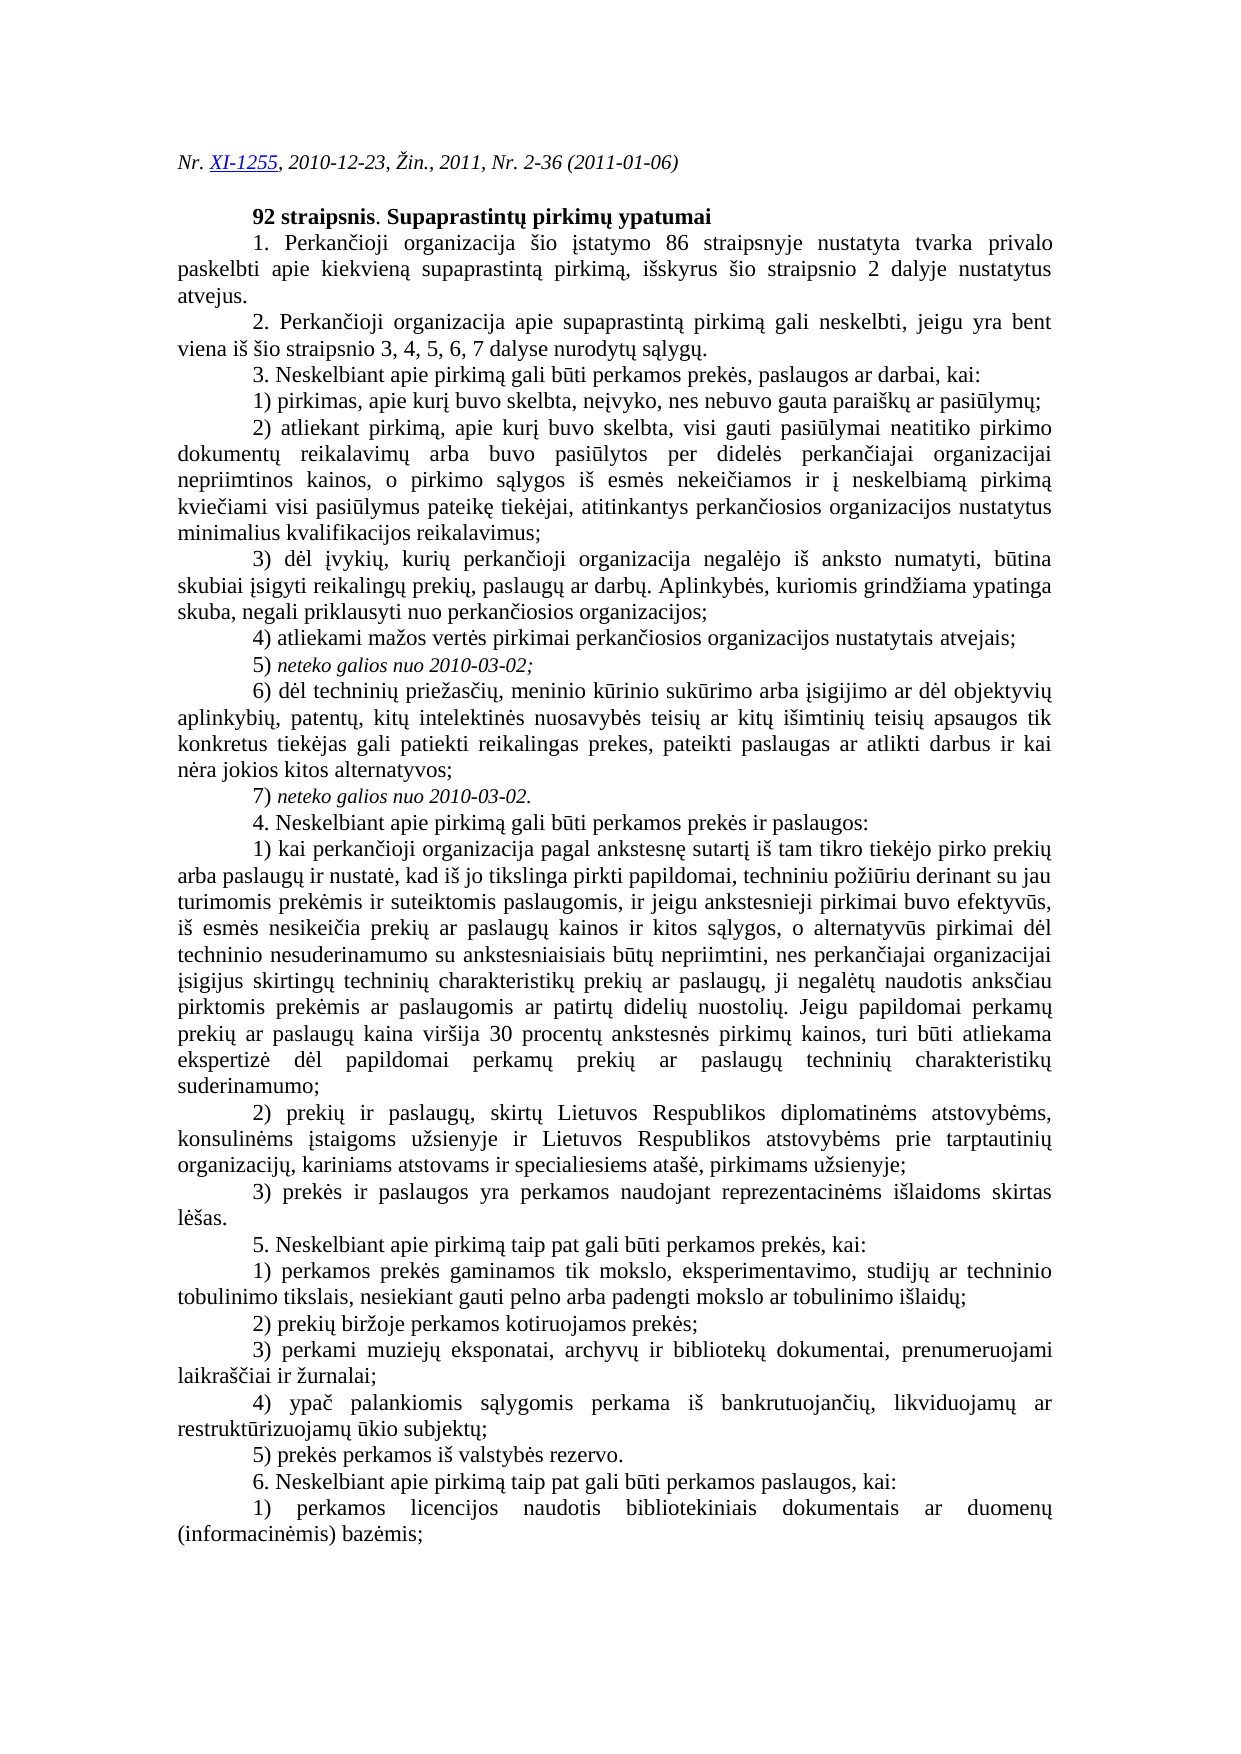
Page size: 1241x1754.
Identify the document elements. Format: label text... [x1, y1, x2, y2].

text 3) perkami muziejų eksponatai, archyvų ir bibliotekų dokumentai, prenumeruojami laikraščiai ir žurnalai; [177, 1336, 1053, 1389]
text 7) neteko galios nuo 2010-03-02. [177, 783, 1053, 809]
text 4) ypač palankiomis sąlygomis perkama iš bankrutuojančių, likviduojamų ar restruktūrizuojamų ūkio subjektų; [177, 1389, 1053, 1441]
text 3. Neskelbiant apie pirkimą gali būti perkamos prekės, paslaugos ar darbai, kai: [177, 361, 1053, 387]
text 1) kai perkančioji organizacija pagal ankstesnę sutartį iš tam tikro tiekėjo pirko prekių arba paslaugų ir nustatė, kad iš jo tikslinga pirkti papildomai, techniniu požiūriu derinant su jau turimomis prekėmis ir suteiktomis paslaugomis, ir jeigu ankstesnieji pirkimai buvo efektyvūs, iš esmės nesikeičia prekių ar paslaugų kainos ir kitos sąlygos, o alternatyvūs pirkimai dėl techninio nesuderinamumo su ankstesniaisiais būtų nepriimtini, nes perkančiajai organizacijai įsigijus skirtingų techninių charakteristikų prekių ar paslaugų, ji negalėtų naudotis anksčiau pirktomis prekėmis ar paslaugomis ar patirtų didelių nuostolių. Jeigu papildomai perkamų prekių ar paslaugų kaina viršija 30 procentų ankstesnės pirkimų kainos, turi būti atliekama ekspertizė dėl papildomai perkamų prekių ar paslaugų techninių charakteristikų suderinamumo; [177, 835, 1053, 1099]
text 3) prekės ir paslaugos yra perkamos naudojant reprezentacinėms išlaidoms skirtas lėšas. [177, 1178, 1053, 1231]
text Nr. XI-1255, 2010-12-23, Žin., 2011, Nr. 2-36 (2011-01-06) [177, 150, 1053, 174]
text 1) perkamos licencijos naudotis bibliotekiniais dokumentais ar duomenų (informacinėmis) bazėmis; [177, 1494, 1053, 1547]
text 1. Perkančioji organizacija šio įstatymo 86 straipsnyje nustatyta tvarka privalo paskelbti apie kiekvieną supaprastintą pirkimą, išskyrus šio straipsnio 2 dalyje nustatytus atvejus. [177, 229, 1053, 308]
text 4) atliekami mažos vertės pirkimai perkančiosios organizacijos nustatytais atvejais; [177, 624, 1053, 651]
text 92 straipsnis. Supaprastintų pirkimų ypatumai [177, 203, 1053, 229]
text 1) perkamos prekės gaminamos tik mokslo, eksperimentavimo, studijų ar techninio tobulinimo tikslais, nesiekiant gauti pelno arba padengti mokslo ar tobulinimo išlaidų; [177, 1257, 1053, 1310]
text 5) neteko galios nuo 2010-03-02; [177, 651, 1053, 677]
text 2) atliekant pirkimą, apie kurį buvo skelbta, visi gauti pasiūlymai neatitiko pirkimo dokumentų reikalavimų arba buvo pasiūlytos per didelės perkančiajai organizacijai nepriimtinos kainos, o pirkimo sąlygos iš esmės nekeičiamos ir į neskelbiamą pirkimą kviečiami visi pasiūlymus pateikę tiekėjai, atitinkantys perkančiosios organizacijos nustatytus minimalius kvalifikacijos reikalavimus; [177, 414, 1053, 545]
text 5) prekės perkamos iš valstybės rezervo. [177, 1441, 1053, 1468]
text 4. Neskelbiant apie pirkimą gali būti perkamos prekės ir paslaugos: [177, 809, 1053, 835]
text 6) dėl techninių priežasčių, meninio kūrinio sukūrimo arba įsigijimo ar dėl objektyvių aplinkybių, patentų, kitų intelektinės nuosavybės teisių ar kitų išimtinių teisių apsaugos tik konkretus tiekėjas gali patiekti reikalingas prekes, pateikti paslaugas ar atlikti darbus ir kai nėra jokios kitos alternatyvos; [177, 677, 1053, 783]
text 2) prekių ir paslaugų, skirtų Lietuvos Respublikos diplomatinėms atstovybėms, konsulinėms įstaigoms užsienyje ir Lietuvos Respublikos atstovybėms prie tarptautinių organizacijų, kariniams atstovams ir specialiesiems atašė, pirkimams užsienyje; [177, 1099, 1053, 1178]
text 5. Neskelbiant apie pirkimą taip pat gali būti perkamos prekės, kai: [177, 1231, 1053, 1257]
text 2. Perkančioji organizacija apie supaprastintą pirkimą gali neskelbti, jeigu yra bent viena iš šio straipsnio 3, 4, 5, 6, 7 dalyse nurodytų sąlygų. [177, 308, 1053, 361]
text 2) prekių biržoje perkamos kotiruojamos prekės; [177, 1310, 1053, 1336]
text 6. Neskelbiant apie pirkimą taip pat gali būti perkamos paslaugos, kai: [177, 1468, 1053, 1494]
text 1) pirkimas, apie kurį buvo skelbta, neįvyko, nes nebuvo gauta paraiškų ar pasiūlymų; [177, 387, 1053, 414]
text 3) dėl įvykių, kurių perkančioji organizacija negalėjo iš anksto numatyti, būtina skubiai įsigyti reikalingų prekių, paslaugų ar darbų. Aplinkybės, kuriomis grindžiama ypatinga skuba, negali priklausyti nuo perkančiosios organizacijos; [177, 545, 1053, 624]
